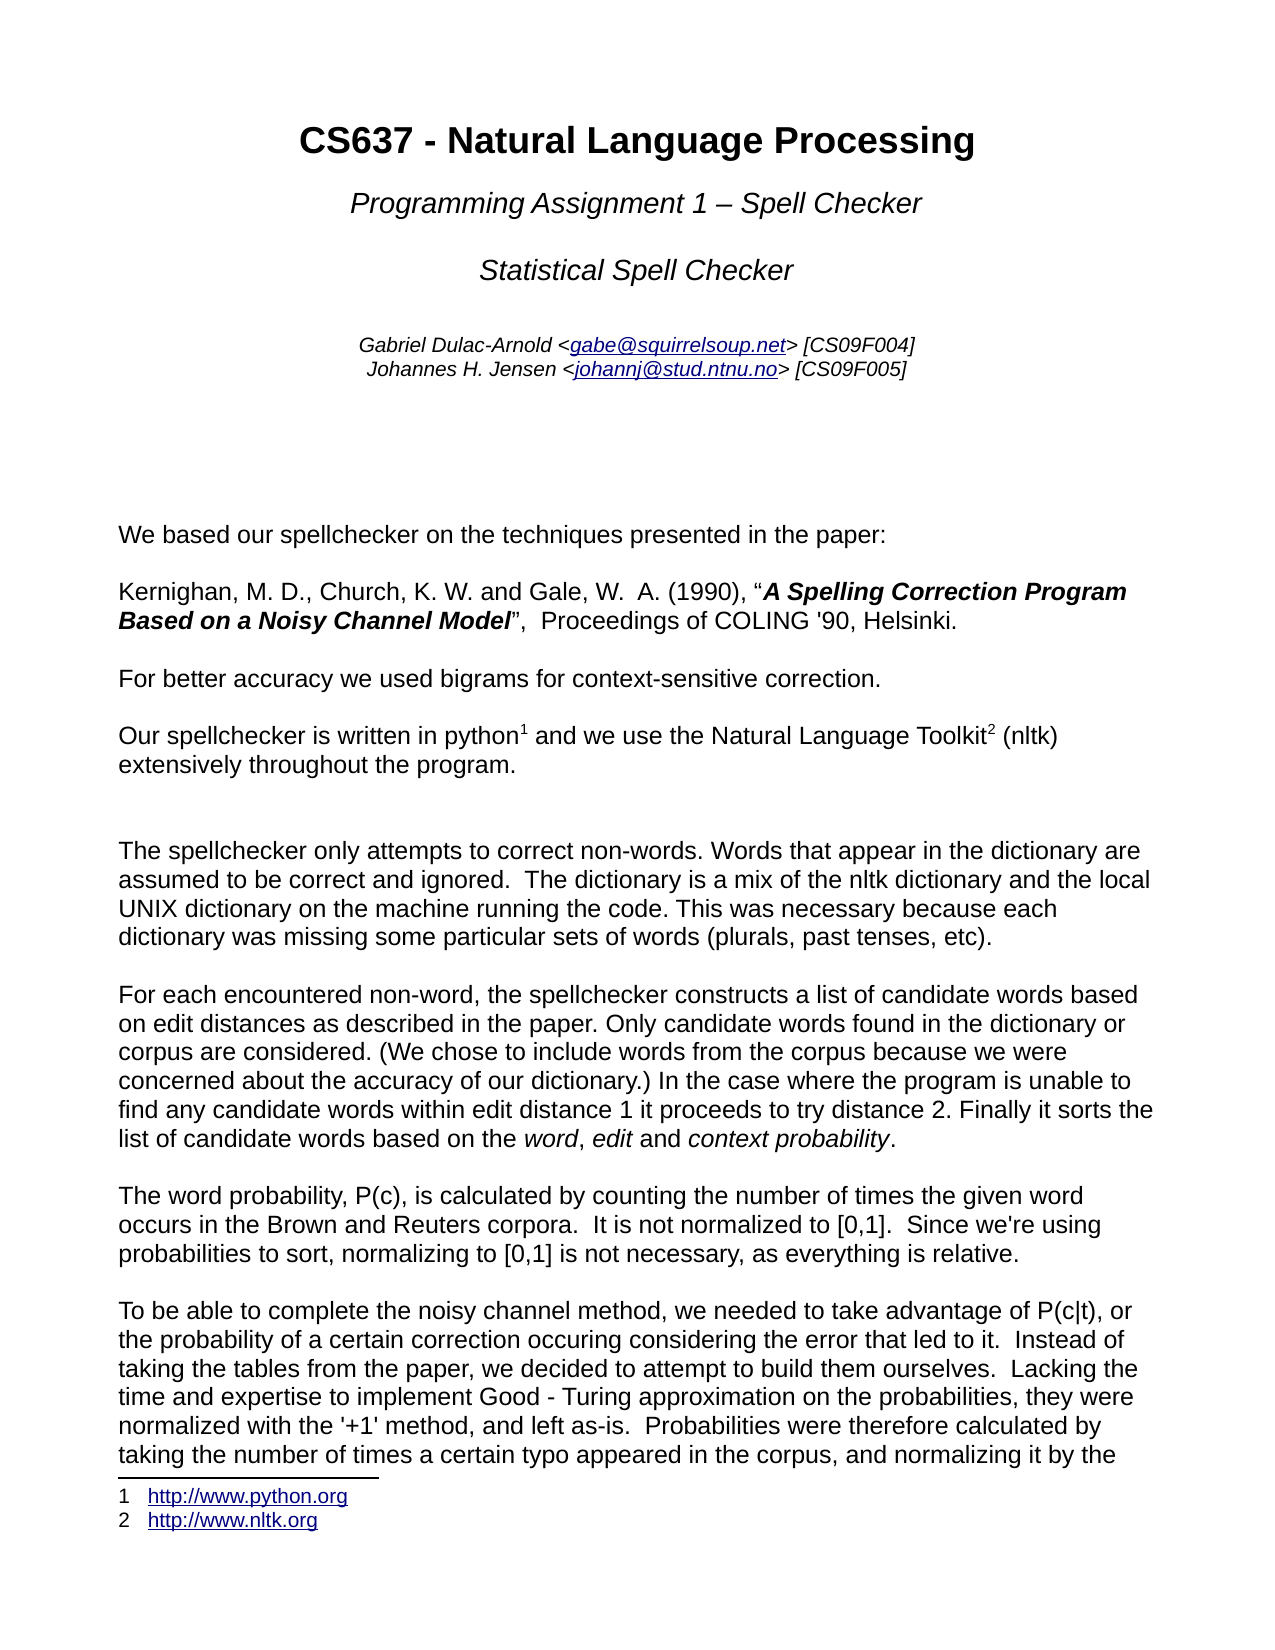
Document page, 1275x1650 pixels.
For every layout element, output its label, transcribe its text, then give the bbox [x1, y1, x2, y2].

text Johannes H. Jensen <johannj@stud.ntnu.no> [CS09F005] [118, 357, 1157, 381]
title CS637 - Natural Language Processing [118, 118, 1157, 161]
subtitle Programming Assignment 1 – Spell Checker Statistical Spell Checker [118, 186, 1157, 320]
text To be able to complete the noisy channel method, we needed to take advantage of P(c|t), or the probability of a certain correction occuring considering the error that led to it. Instead of taking the tables from the paper, we decided to attempt to build them ourselves. Lacking the time and expertise to implement Good - Turing approximation on the probabilities, they were normalized with the '+1' method, and left as-is. Probabilities were therefore calculated by taking the number of times a certain typo appeared in the corpus, and normalizing it by the [118, 1296, 1157, 1468]
text For better accuracy we used bigrams for context-sensitive correction. [118, 663, 1157, 692]
text Kernighan, M. D., Church, K. W. and Gale, W. A. (1990), “A Spelling Correction Program Based on a Noisy Channel Model”, Proceedings of COLING '90, Helsinki. [118, 577, 1157, 635]
text We based our spellchecker on the techniques presented in the paper: [118, 520, 1157, 548]
text The spellchecker only attempts to correct non-words. Words that appear in the dictionary are assumed to be correct and ignored. The dictionary is a mix of the nltk dictionary and the local UNIX dictionary on the machine running the code. This was necessary because each dictionary was missing some particular sets of words (plurals, past tenses, etc). For each encountered non-word, the spellchecker constructs a list of candidate words based on edit distances as described in the paper. Only candidate words found in the dictionary or corpus are considered. (We chose to include words from the corpus because we were concerned about the accuracy of our dictionary.) In the case where the program is unable to find any candidate words within edit distance 1 it proceeds to try distance 2. Finally it sorts the list of candidate words based on the word, edit and context probability. The word probability, P(c), is calculated by counting the number of times the given word occurs in the Brown and Reuters corpora. It is not normalized to [0,1]. Since we're using probabilities to sort, normalizing to [0,1] is not necessary, as everything is relative. [118, 836, 1157, 1296]
text Our spellchecker is written in python and we use the Natural Language Toolkit (nltk) extensively throughout the program. [118, 721, 1157, 836]
text http://www.nltk.org [118, 1508, 1157, 1532]
text http://www.python.org [118, 1484, 1157, 1508]
text Gabriel Dulac-Arnold <gabe@squirrelsoup.net> [CS09F004] [118, 333, 1157, 357]
